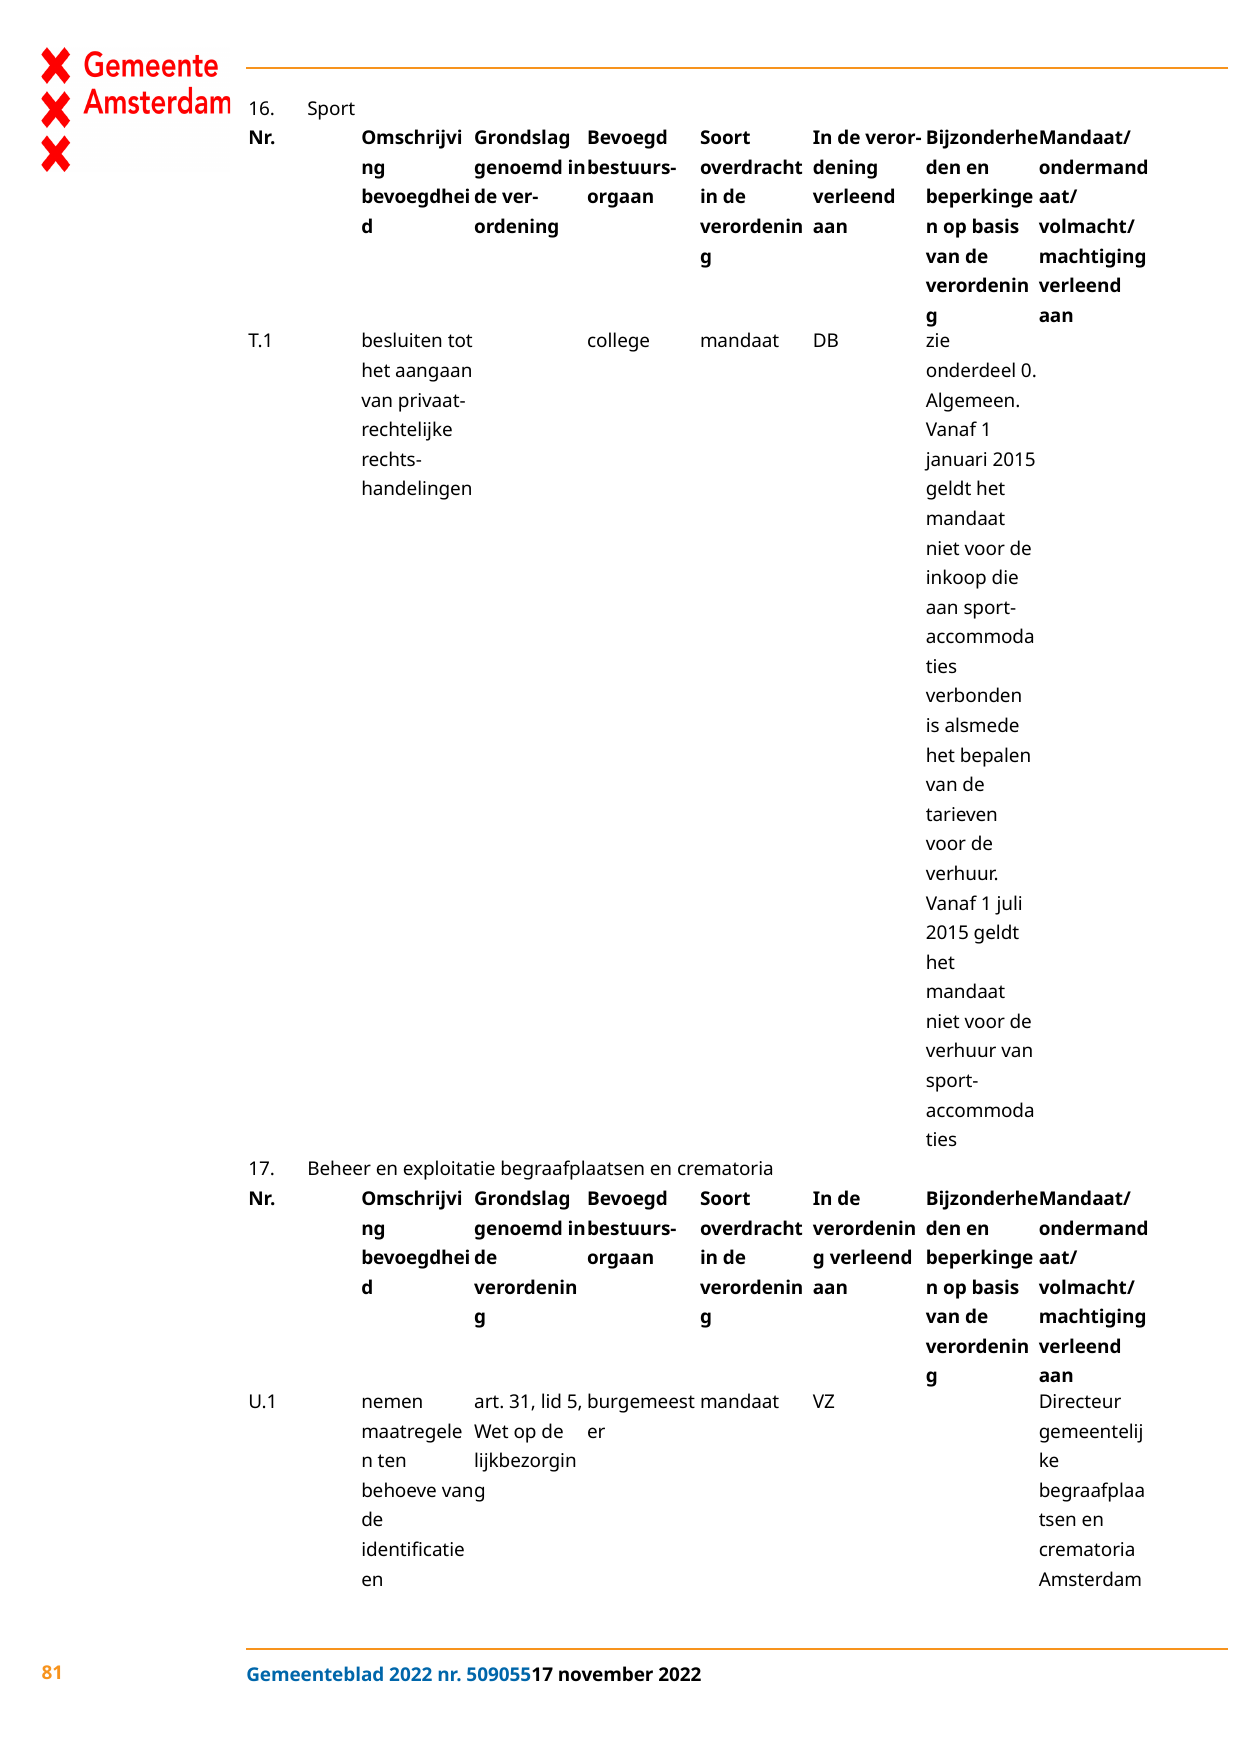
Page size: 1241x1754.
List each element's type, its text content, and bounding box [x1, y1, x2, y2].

table_cell Directeur gemeentelijke begraafplaatsen en crematoria Amsterdam [1039, 1388, 1152, 1592]
table_cell mandaat [700, 328, 813, 1152]
table_header Bevoegd bestuurs-orgaan [587, 125, 700, 328]
table_header Bevoegd bestuurs-orgaan [587, 1185, 700, 1388]
table_header Mandaat/ondermandaat/ volmacht/machtiging verleend aan [1039, 1185, 1152, 1388]
table_header Grondslag genoemd in de ver-ordening [474, 125, 587, 328]
table_cell [1039, 328, 1152, 1152]
list Sport [248, 95, 1152, 121]
table_cell U.1 [248, 1388, 361, 1592]
table_header Nr. [248, 1185, 361, 1388]
table_header Omschrijving bevoegdheid [361, 1185, 474, 1388]
table_header Soort overdracht in de verordening [700, 1185, 813, 1388]
table_cell [926, 1388, 1038, 1592]
table_cell [474, 328, 587, 1152]
table_header In de verordening verleend aan [813, 1185, 926, 1388]
table_header Bijzonderheden en beperkingen op basis van de verordening [926, 1185, 1038, 1388]
table_cell art. 31, lid 5, Wet op de lijkbezorging [474, 1388, 587, 1592]
table_header Grondslag genoemd in de verordening [474, 1185, 587, 1388]
table_cell besluiten tot het aangaan van privaat-rechtelijke rechts-handelingen [361, 328, 474, 1152]
table_header In de veror-dening verleend aan [813, 125, 926, 328]
table_cell nemen maatregelen ten behoeve van de identificatie en [361, 1388, 474, 1592]
table_cell T.1 [248, 328, 361, 1152]
table_cell zie onderdeel 0. Algemeen. Vanaf 1 januari 2015 geldt het mandaat niet voor de inkoop die aan sport-accommodaties verbonden is alsmede het bepalen van de tarieven voor de verhuur. Vanaf 1 juli 2015 geldt het mandaat niet voor de verhuur van sport-accommodaties [926, 328, 1038, 1152]
table_cell college [587, 328, 700, 1152]
table_cell burgemeester [587, 1388, 700, 1592]
picture [41, 47, 231, 172]
table_cell DB [813, 328, 926, 1152]
table_cell mandaat [700, 1388, 813, 1592]
table_header Omschrijving bevoegdheid [361, 125, 474, 328]
table_header Soort overdracht in de verordening [700, 125, 813, 328]
list Beheer en exploitatie begraafplaatsen en crematoria [248, 1155, 1152, 1181]
table_header Bijzonderheden en beperkingen op basis van de verordening [926, 125, 1038, 328]
table_cell VZ [813, 1388, 926, 1592]
table_header Nr. [248, 125, 361, 328]
table_header Mandaat/ondermandaat/ volmacht/machtiging verleend aan [1039, 125, 1152, 328]
